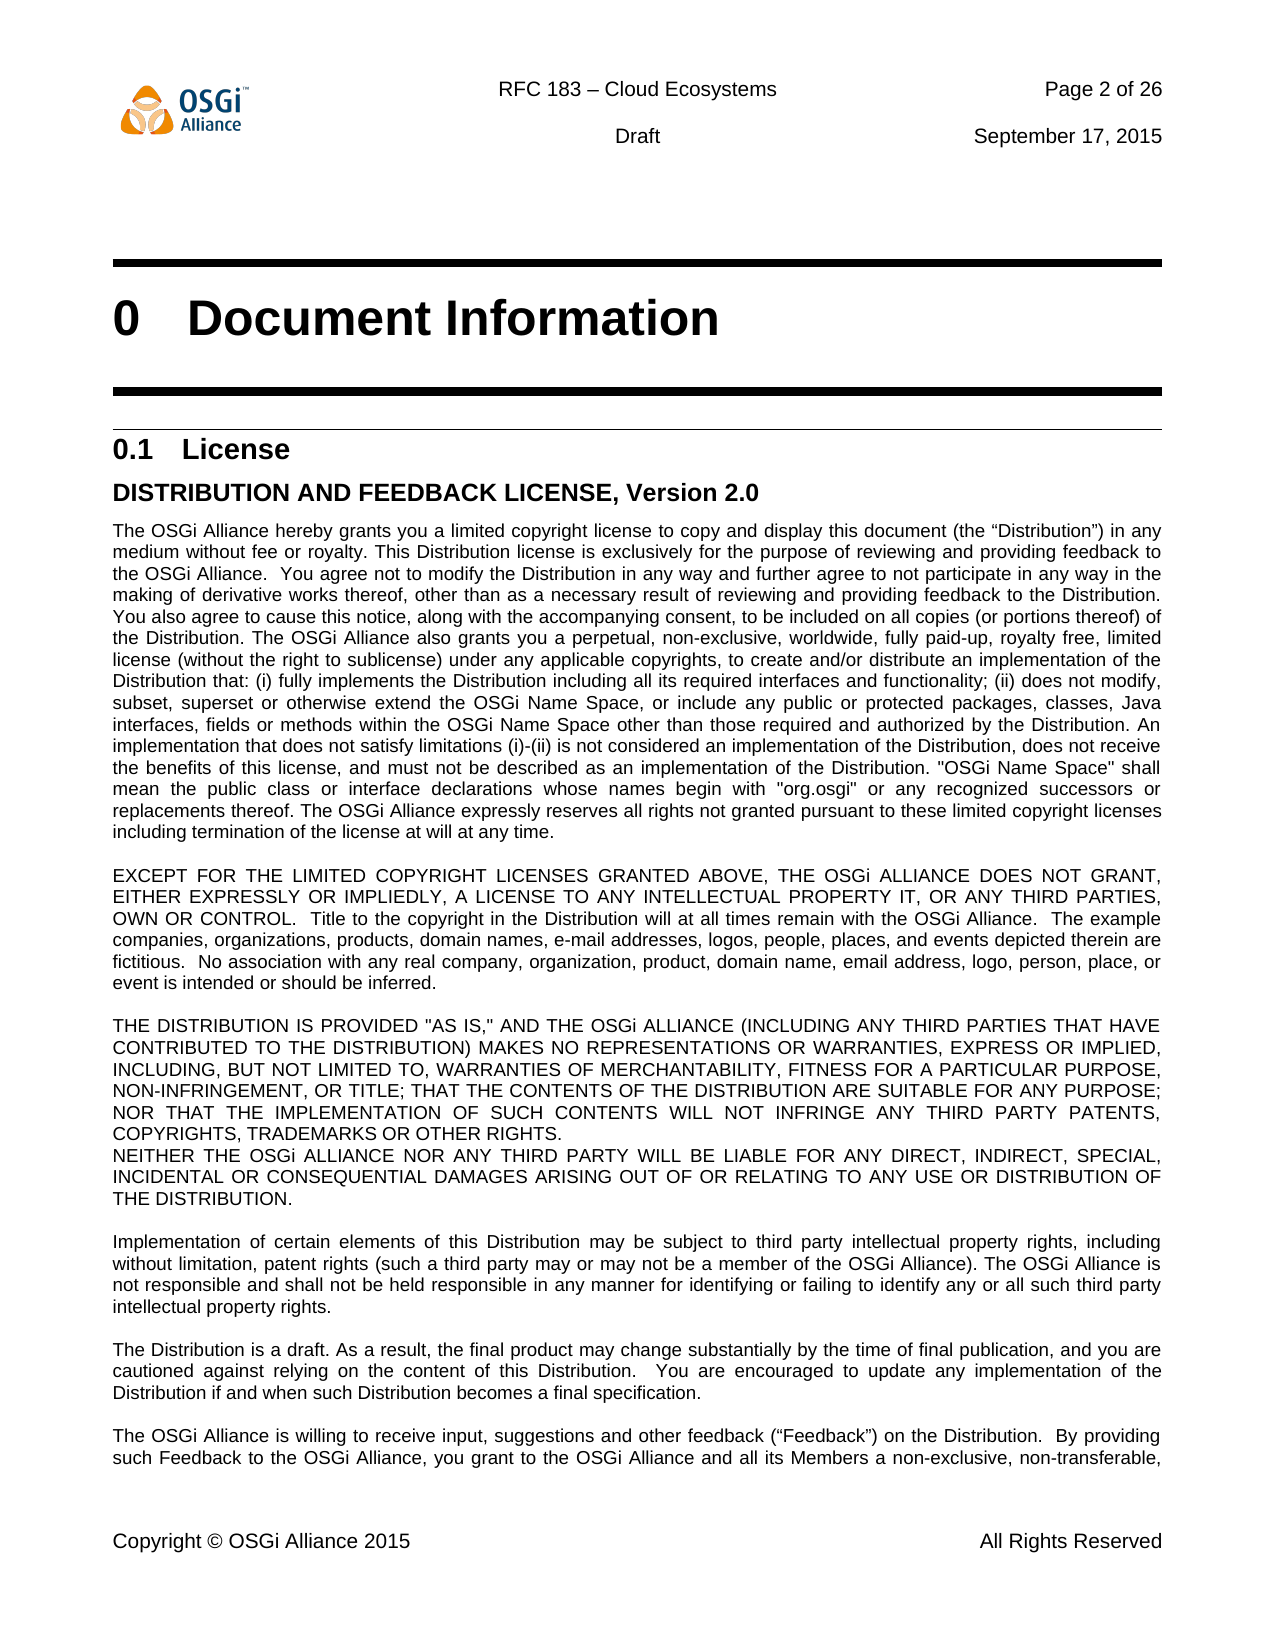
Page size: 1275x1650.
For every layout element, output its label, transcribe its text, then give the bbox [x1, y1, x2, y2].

text The Distribution is a draft. As a result, the final product may change substantially by the time of final publication, and you are cautioned against relying on the content of this Distribution. You are encouraged to update any implementation of the Distribution if and when such Distribution becomes a final specification. [112, 1339, 1162, 1403]
subtitle Document Information [112, 260, 1162, 396]
text DISTRIBUTION AND FEEDBACK LICENSE, Version 2.0 [112, 478, 1162, 507]
text Implementation of certain elements of this Distribution may be subject to third party intellectual property rights, including without limitation, patent rights (such a third party may or may not be a member of the OSGi Alliance). The OSGi Alliance is not responsible and shall not be held responsible in any manner for identifying or failing to identify any or all such third party intellectual property rights. [112, 1231, 1162, 1317]
text THE DISTRIBUTION IS PROVIDED "AS IS," AND THE OSGi ALLIANCE (INCLUDING ANY THIRD PARTIES THAT HAVE CONTRIBUTED TO THE DISTRIBUTION) MAKES NO REPRESENTATIONS OR WARRANTIES, EXPRESS OR IMPLIED, INCLUDING, BUT NOT LIMITED TO, WARRANTIES OF MERCHANTABILITY, FITNESS FOR A PARTICULAR PURPOSE, NON-INFRINGEMENT, OR TITLE; THAT THE CONTENTS OF THE DISTRIBUTION ARE SUITABLE FOR ANY PURPOSE; NOR THAT THE IMPLEMENTATION OF SUCH CONTENTS WILL NOT INFRINGE ANY THIRD PARTY PATENTS, COPYRIGHTS, TRADEMARKS OR OTHER RIGHTS. [112, 1015, 1162, 1145]
text NEITHER THE OSGi ALLIANCE NOR ANY THIRD PARTY WILL BE LIABLE FOR ANY DIRECT, INDIRECT, SPECIAL, INCIDENTAL OR CONSEQUENTIAL DAMAGES ARISING OUT OF OR RELATING TO ANY USE OR DISTRIBUTION OF THE DISTRIBUTION. [112, 1145, 1162, 1209]
text The OSGi Alliance is willing to receive input, suggestions and other feedback (“Feedback”) on the Distribution. By providing such Feedback to the OSGi Alliance, you grant to the OSGi Alliance and all its Members a non-exclusive, non-transferable, [112, 1425, 1162, 1468]
text The OSGi Alliance hereby grants you a limited copyright license to copy and display this document (the “Distribution”) in any medium without fee or royalty. This Distribution license is exclusively for the purpose of reviewing and providing feedback to the OSGi Alliance. You agree not to modify the Distribution in any way and further agree to not participate in any way in the making of derivative works thereof, other than as a necessary result of reviewing and providing feedback to the Distribution. You also agree to cause this notice, along with the accompanying consent, to be included on all copies (or portions thereof) of the Distribution. The OSGi Alliance also grants you a perpetual, non-exclusive, worldwide, fully paid-up, royalty free, limited license (without the right to sublicense) under any applicable copyrights, to create and/or distribute an implementation of the Distribution that: (i) fully implements the Distribution including all its required interfaces and functionality; (ii) does not modify, subset, superset or otherwise extend the OSGi Name Space, or include any public or protected packages, classes, Java interfaces, fields or methods within the OSGi Name Space other than those required and authorized by the Distribution. An implementation that does not satisfy limitations (i)-(ii) is not considered an implementation of the Distribution, does not receive the benefits of this license, and must not be described as an implementation of the Distribution. "OSGi Name Space" shall mean the public class or interface declarations whose names begin with "org.osgi" or any recognized successors or replacements thereof. The OSGi Alliance expressly reserves all rights not granted pursuant to these limited copyright licenses including termination of the license at will at any time. [112, 519, 1162, 843]
picture [113, 78, 257, 142]
subtitle License [112, 430, 1162, 466]
text EXCEPT FOR THE LIMITED COPYRIGHT LICENSES GRANTED ABOVE, THE OSGi ALLIANCE DOES NOT GRANT, EITHER EXPRESSLY OR IMPLIEDLY, A LICENSE TO ANY INTELLECTUAL PROPERTY IT, OR ANY THIRD PARTIES, OWN OR CONTROL. Title to the copyright in the Distribution will at all times remain with the OSGi Alliance. The example companies, organizations, products, domain names, e-mail addresses, logos, people, places, and events depicted therein are fictitious. No association with any real company, organization, product, domain name, email address, logo, person, place, or event is intended or should be inferred. [112, 864, 1162, 994]
